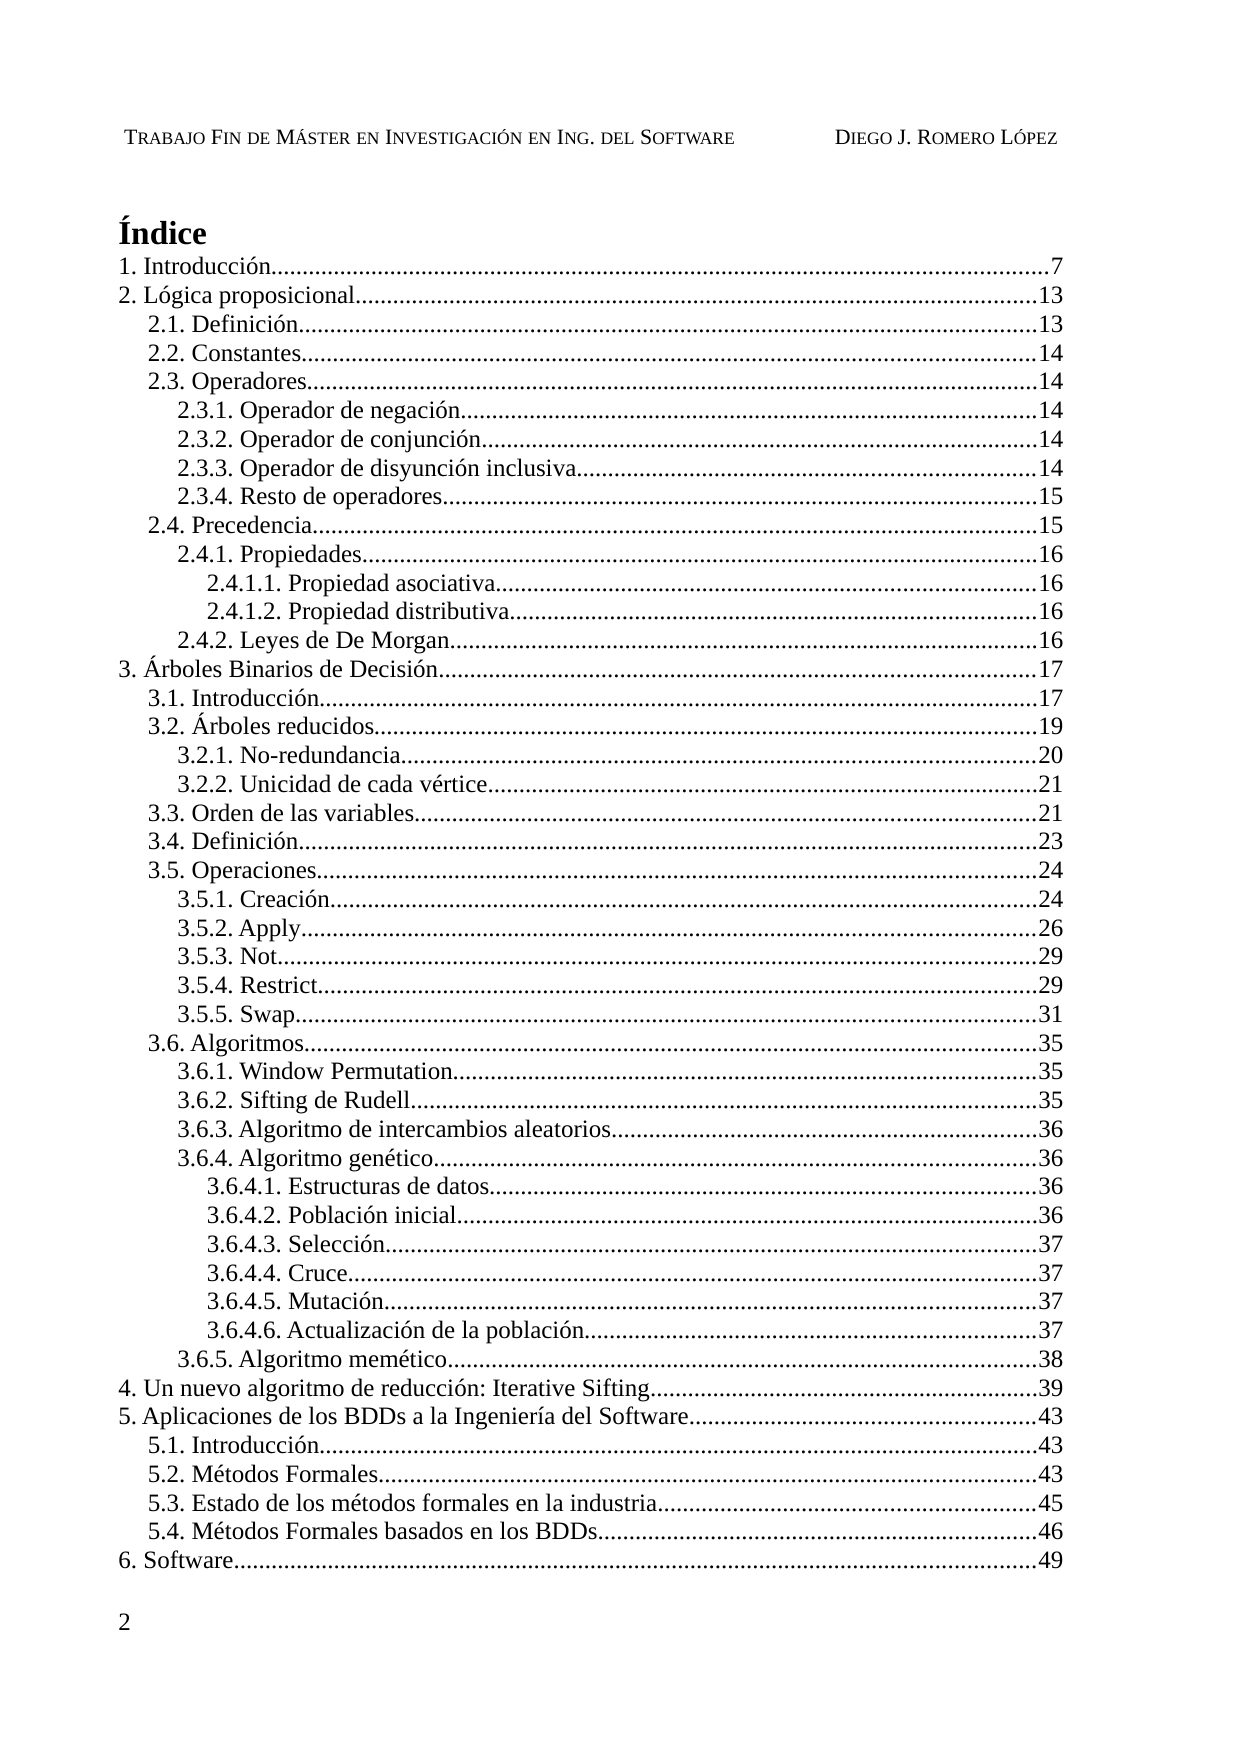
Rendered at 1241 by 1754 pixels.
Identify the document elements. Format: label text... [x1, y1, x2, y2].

text 3.6.4. Algoritmo genético 36 [177, 1143, 1063, 1171]
text 5.1. Introducción 43 [148, 1430, 1063, 1459]
text 3.6.4.6. Actualización de la población 37 [207, 1315, 1063, 1344]
text 3.5.1. Creación 24 [177, 884, 1063, 913]
text 2.1. Definición 13 [148, 309, 1063, 338]
text 3.5.5. Swap 31 [177, 999, 1063, 1028]
text 6. Software 49 [118, 1545, 1063, 1574]
text 2.4.1.1. Propiedad asociativa 16 [207, 568, 1063, 596]
text 3.2. Árboles reducidos 19 [148, 711, 1063, 740]
text 2.4.1.2. Propiedad distributiva 16 [207, 596, 1063, 625]
text 3.1. Introducción 17 [148, 683, 1063, 711]
subtitle Índice [118, 213, 1063, 251]
text 2.3. Operadores 14 [148, 366, 1063, 395]
text 5.4. Métodos Formales basados en los BDDs 46 [148, 1516, 1063, 1545]
text 2. Lógica proposicional 13 [118, 280, 1063, 309]
text 2.3.1. Operador de negación 14 [177, 395, 1063, 424]
text 3.4. Definición 23 [148, 826, 1063, 855]
text 5.3. Estado de los métodos formales en la industria 45 [148, 1488, 1063, 1516]
text 5. Aplicaciones de los BDDs a la Ingeniería del Software 43 [118, 1401, 1063, 1430]
text 3.5. Operaciones 24 [148, 855, 1063, 884]
text 3.5.3. Not 29 [177, 941, 1063, 970]
text 2.3.2. Operador de conjunción 14 [177, 424, 1063, 453]
text 3.5.2. Apply 26 [177, 913, 1063, 941]
text 3.6.4.1. Estructuras de datos 36 [207, 1171, 1063, 1200]
text 3.5.4. Restrict 29 [177, 970, 1063, 999]
text 3.6.4.2. Población inicial 36 [207, 1200, 1063, 1229]
text 5.2. Métodos Formales 43 [148, 1459, 1063, 1488]
text 2.4.1. Propiedades 16 [177, 539, 1063, 568]
text 3.2.2. Unicidad de cada vértice 21 [177, 769, 1063, 798]
text 3.6.5. Algoritmo memético 38 [177, 1344, 1063, 1373]
text 3.2.1. No-redundancia 20 [177, 740, 1063, 769]
text 3.6.3. Algoritmo de intercambios aleatorios 36 [177, 1114, 1063, 1143]
text 3.6.1. Window Permutation 35 [177, 1056, 1063, 1085]
text 2.2. Constantes 14 [148, 338, 1063, 366]
text 3.6.2. Sifting de Rudell 35 [177, 1085, 1063, 1114]
text 3.6. Algoritmos 35 [148, 1028, 1063, 1056]
text 2.4. Precedencia 15 [148, 510, 1063, 539]
text 3. Árboles Binarios de Decisión 17 [118, 654, 1063, 683]
text 4. Un nuevo algoritmo de reducción: Iterative Sifting 39 [118, 1373, 1063, 1401]
text 2.4.2. Leyes de De Morgan 16 [177, 625, 1063, 654]
text 2.3.4. Resto de operadores 15 [177, 481, 1063, 510]
text 1. Introducción 7 [118, 251, 1063, 280]
text 3.6.4.4. Cruce 37 [207, 1258, 1063, 1286]
text 3.6.4.5. Mutación 37 [207, 1286, 1063, 1315]
text 3.3. Orden de las variables 21 [148, 798, 1063, 826]
text 2.3.3. Operador de disyunción inclusiva 14 [177, 453, 1063, 481]
text 3.6.4.3. Selección 37 [207, 1229, 1063, 1258]
